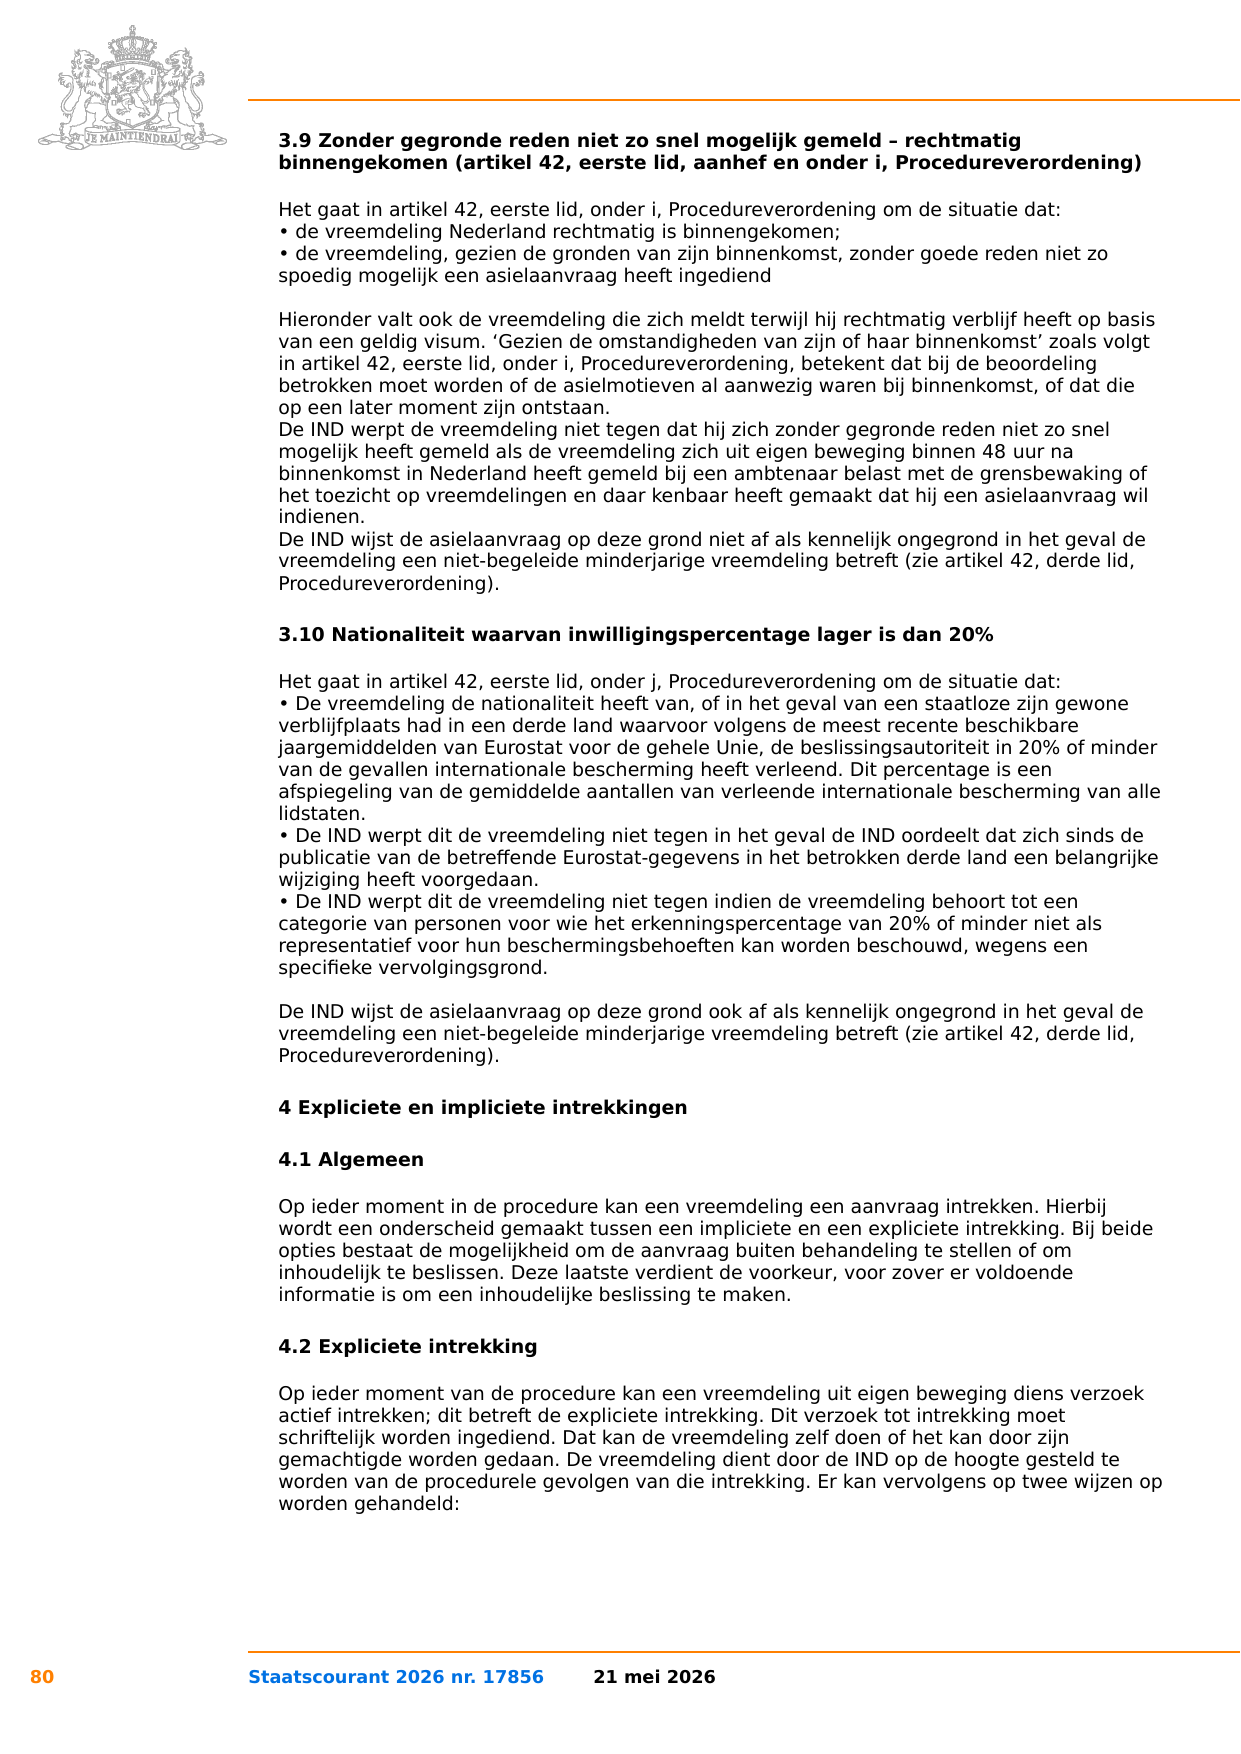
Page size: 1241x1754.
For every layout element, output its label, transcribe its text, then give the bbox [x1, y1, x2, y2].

text • De IND werpt dit de vreemdeling niet tegen indien de vreemdeling behoort tot een categorie van personen voor wie het erkenningspercentage van 20% of minder niet als representatief voor hun beschermingsbehoeften kan worden beschouwd, wegens een specifieke vervolgingsgrond. [278, 891, 1163, 979]
text De IND wijst de asielaanvraag op deze grond niet af als kennelijk ongegrond in het geval de vreemdeling een niet-begeleide minderjarige vreemdeling betreft (zie artikel 42, derde lid, Procedureverordening). [278, 528, 1163, 594]
text Op ieder moment in de procedure kan een vreemdeling een aanvraag intrekken. Hierbij wordt een onderscheid gemaakt tussen een impliciete en een expliciete intrekking. Bij beide opties bestaat de mogelijkheid om de aanvraag buiten behandeling te stellen of om inhoudelijk te beslissen. Deze laatste verdient de voorkeur, voor zover er voldoende informatie is om een inhoudelijke beslissing te maken. [278, 1196, 1163, 1306]
subtitle 3.9 Zonder gegronde reden niet zo snel mogelijk gemeld – rechtmatig binnengekomen (artikel 42, eerste lid, aanhef en onder i, Procedureverordening) [278, 130, 1163, 174]
subtitle 3.10 Nationaliteit waarvan inwilligingspercentage lager is dan 20% [278, 624, 1163, 646]
text De IND werpt de vreemdeling niet tegen dat hij zich zonder gegronde reden niet zo snel mogelijk heeft gemeld als de vreemdeling zich uit eigen beweging binnen 48 uur na binnenkomst in Nederland heeft gemeld bij een ambtenaar belast met de grensbewaking of het toezicht op vreemdelingen en daar kenbaar heeft gemaakt dat hij een asielaanvraag wil indienen. [278, 418, 1163, 528]
text • De IND werpt dit de vreemdeling niet tegen in het geval de IND oordeelt dat zich sinds de publicatie van de betreffende Eurostat-gegevens in het betrokken derde land een belangrijke wijziging heeft voorgedaan. [278, 825, 1163, 891]
text Het gaat in artikel 42, eerste lid, onder i, Procedureverordening om de situatie dat: [278, 199, 1163, 221]
subtitle 4 Expliciete en impliciete intrekkingen [278, 1097, 1163, 1119]
picture [38, 25, 227, 150]
text • de vreemdeling Nederland rechtmatig is binnengekomen; [278, 221, 1163, 243]
subtitle 4.2 Expliciete intrekking [278, 1336, 1163, 1358]
text Op ieder moment van de procedure kan een vreemdeling uit eigen beweging diens verzoek actief intrekken; dit betreft de expliciete intrekking. Dit verzoek tot intrekking moet schriftelijk worden ingediend. Dat kan de vreemdeling zelf doen of het kan door zijn gemachtigde worden gedaan. De vreemdeling dient door de IND op de hoogte gesteld te worden van de procedurele gevolgen van die intrekking. Er kan vervolgens op twee wijzen op worden gehandeld: [278, 1383, 1163, 1514]
text • De vreemdeling de nationaliteit heeft van, of in het geval van een staatloze zijn gewone verblijfplaats had in een derde land waarvoor volgens de meest recente beschikbare jaargemiddelden van Eurostat voor de gehele Unie, de beslissingsautoriteit in 20% of minder van de gevallen internationale bescherming heeft verleend. Dit percentage is een afspiegeling van de gemiddelde aantallen van verleende internationale bescherming van alle lidstaten. [278, 693, 1163, 825]
text Het gaat in artikel 42, eerste lid, onder j, Procedureverordening om de situatie dat: [278, 671, 1163, 693]
text Hieronder valt ook de vreemdeling die zich meldt terwijl hij rechtmatig verblijf heeft op basis van een geldig visum. ‘Gezien de omstandigheden van zijn of haar binnenkomst’ zoals volgt in artikel 42, eerste lid, onder i, Procedureverordening, betekent dat bij de beoordeling betrokken moet worden of de asielmotieven al aanwezig waren bij binnenkomst, of dat die op een later moment zijn ontstaan. [278, 309, 1163, 418]
text De IND wijst de asielaanvraag op deze grond ook af als kennelijk ongegrond in het geval de vreemdeling een niet-begeleide minderjarige vreemdeling betreft (zie artikel 42, derde lid, Procedureverordening). [278, 1001, 1163, 1067]
subtitle 4.1 Algemeen [278, 1149, 1163, 1171]
text • de vreemdeling, gezien de gronden van zijn binnenkomst, zonder goede reden niet zo spoedig mogelijk een asielaanvraag heeft ingediend [278, 243, 1163, 287]
